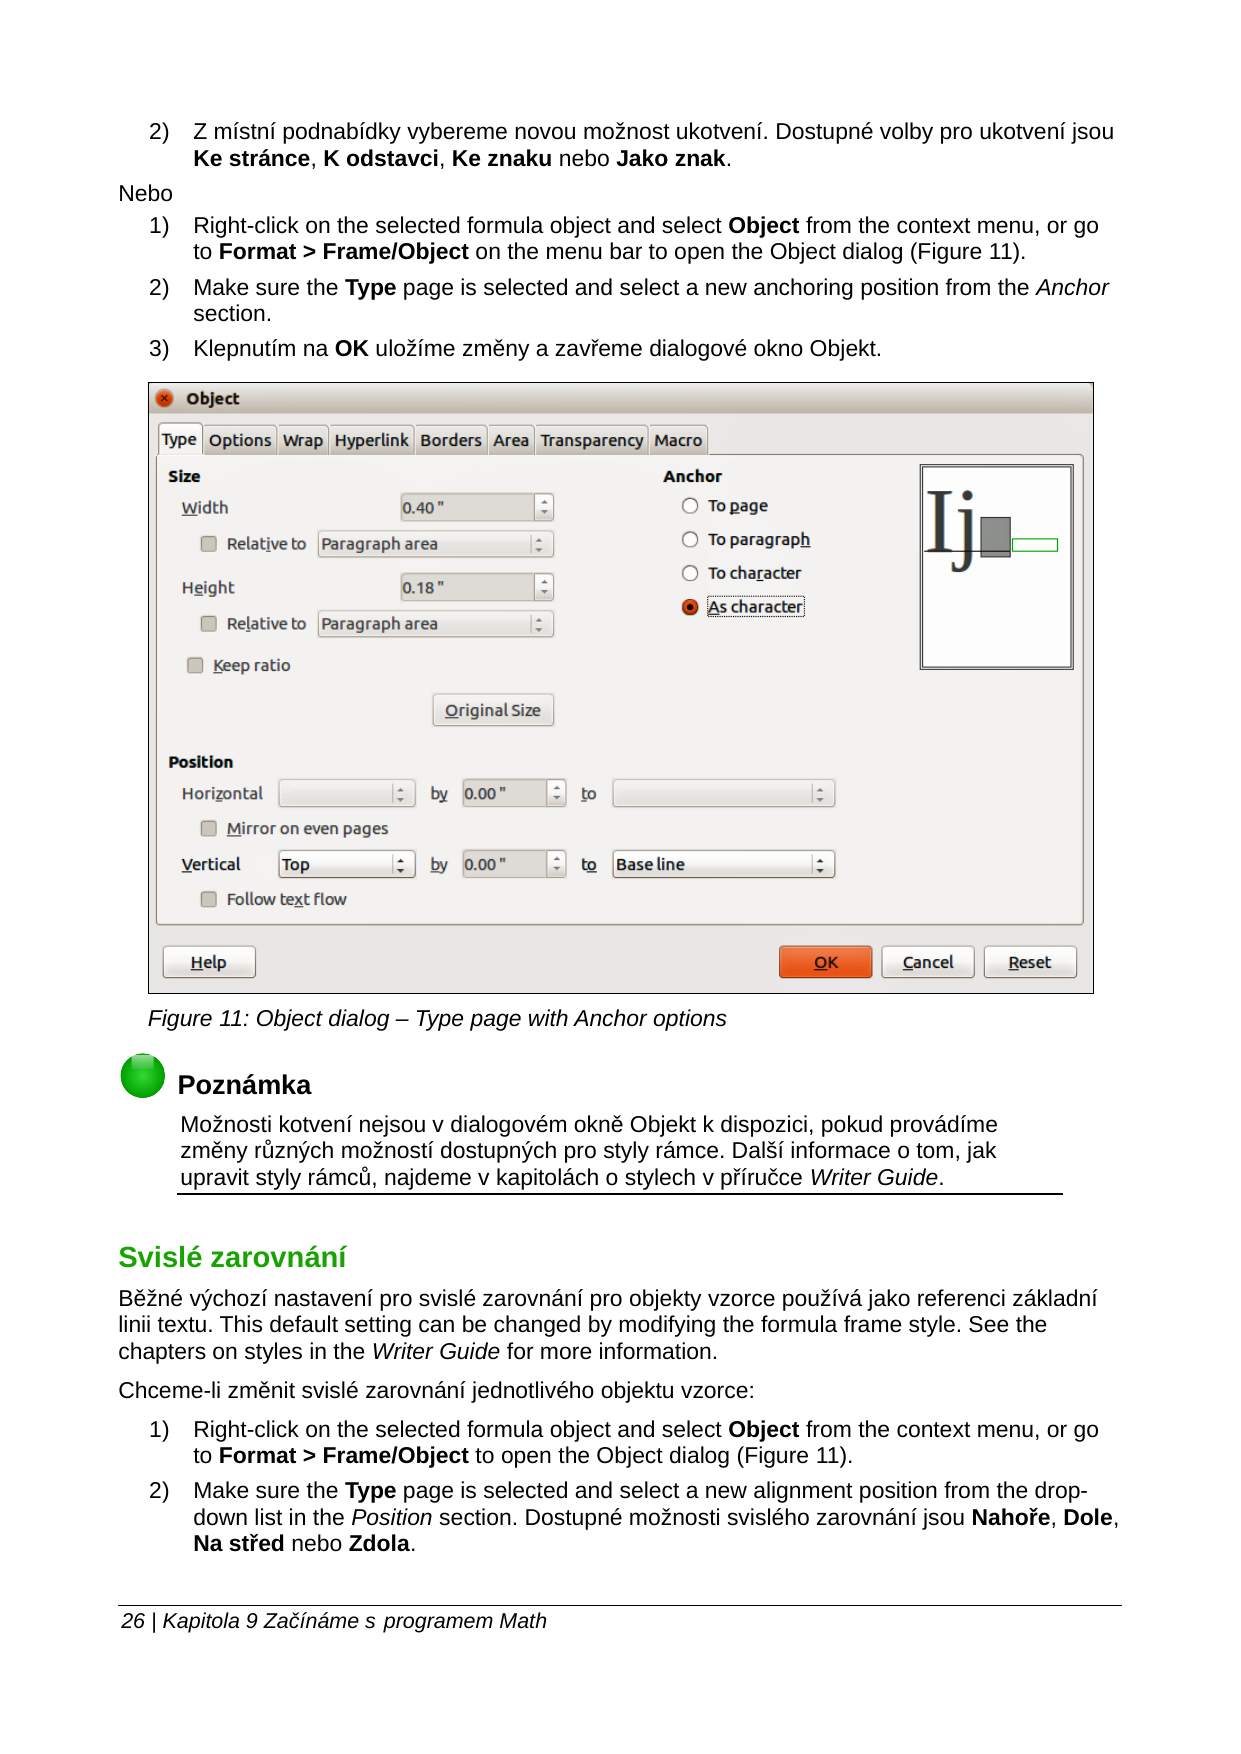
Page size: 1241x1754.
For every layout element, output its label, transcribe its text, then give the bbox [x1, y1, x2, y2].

list Chceme-li změnit svislé zarovnání jednotlivého objektu vzorce: [118, 1377, 1122, 1403]
list Right-click on the selected formula object and select Object from the context menu, or go to Format > Frame/Object on the menu bar to open the Object dialog (Figure 11). [169, 212, 1122, 265]
list Z místní podnabídky vybereme novou možnost ukotvení. Dostupné volby pro ukotvení jsou Ke stránce, K odstavci, Ke znaku nebo Jako znak. [169, 118, 1122, 171]
text Možnosti kotvení nejsou v dialogovém okně Objekt k dispozici, pokud provádíme změny různých možností dostupných pro styly rámce. Další informace o tom, jak upravit styly rámců, najdeme v kapitolách o stylech v příručce Writer Guide. [177, 1108, 1063, 1193]
list Right-click on the selected formula object and select Object from the context menu, or go to Format > Frame/Object to open the Object dialog (Figure 11). [169, 1416, 1122, 1468]
subtitle Poznámka [118, 1051, 1122, 1100]
list Klepnutím na OK uložíme změny a zavřeme dialogové okno Objekt. [169, 335, 1122, 361]
list Make sure the Type page is selected and select a new alignment position from the drop-down list in the Position section. Dostupné možnosti svislého zarovnání jsou Nahoře, Dole, Na střed nebo Zdola. [169, 1477, 1122, 1556]
subtitle Svislé zarovnání [118, 1240, 1122, 1273]
list Make sure the Type page is selected and select a new anchoring position from the Anchor section. [169, 273, 1122, 326]
text Figure 11: Object dialog – Type page with Anchor options [148, 1005, 1093, 1032]
text Nebo [118, 180, 1122, 206]
picture [149, 383, 1093, 993]
text Běžné výchozí nastavení pro svislé zarovnání pro objekty vzorce používá jako referenci základní linii textu. This default setting can be changed by modifying the formula frame style. See the chapters on styles in the Writer Guide for more information. [118, 1285, 1122, 1364]
